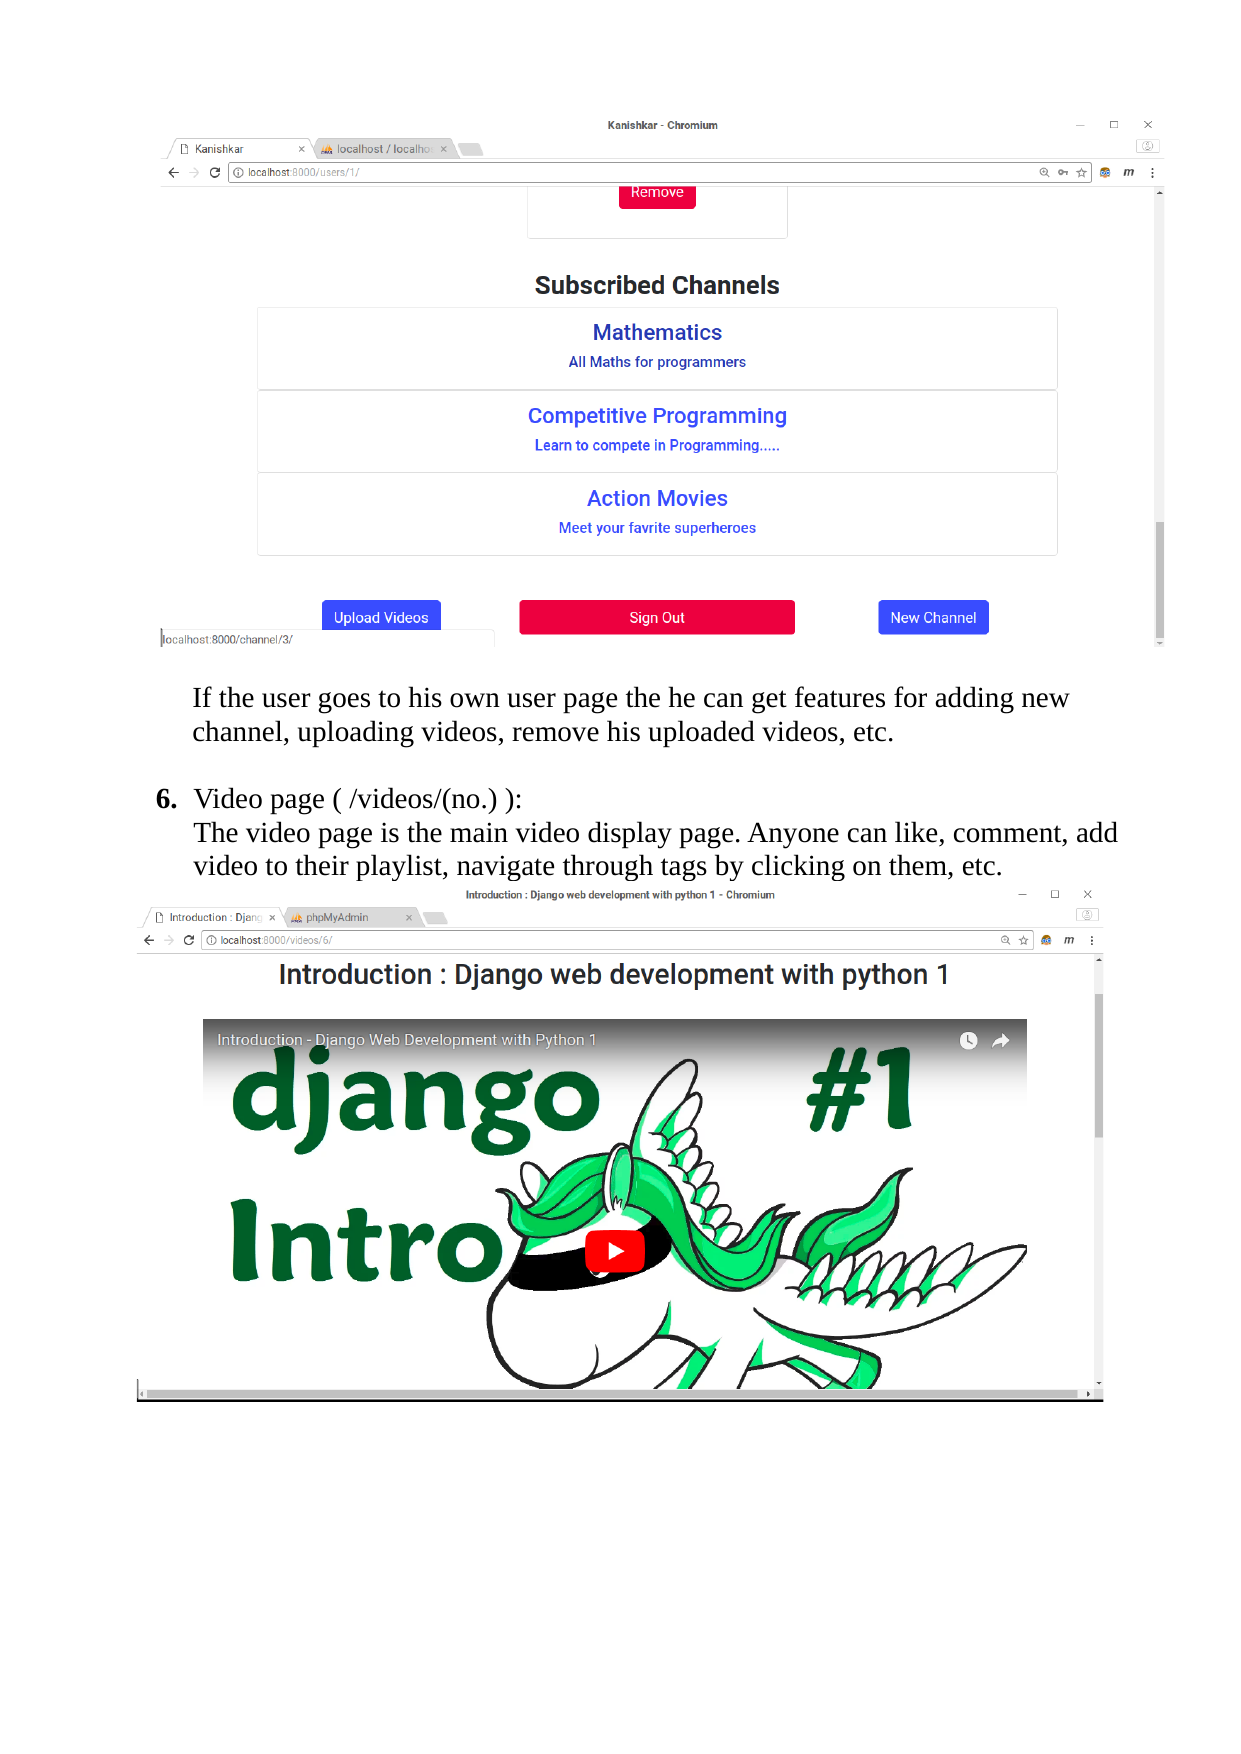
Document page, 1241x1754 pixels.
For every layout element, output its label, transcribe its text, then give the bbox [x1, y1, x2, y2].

list The video page is the main video display page. Anyone can like, comment, add video to their playlist, navigate through tags by clicking on them, etc. [156, 815, 1122, 882]
picture [160, 112, 1165, 647]
picture [136, 881, 1104, 1402]
text If the user goes to his own user page the he can get features for adding new channel, uploading videos, remove his uploaded videos, etc. [118, 681, 1122, 748]
list Video page ( /videos/(no.) ): [156, 781, 1122, 815]
